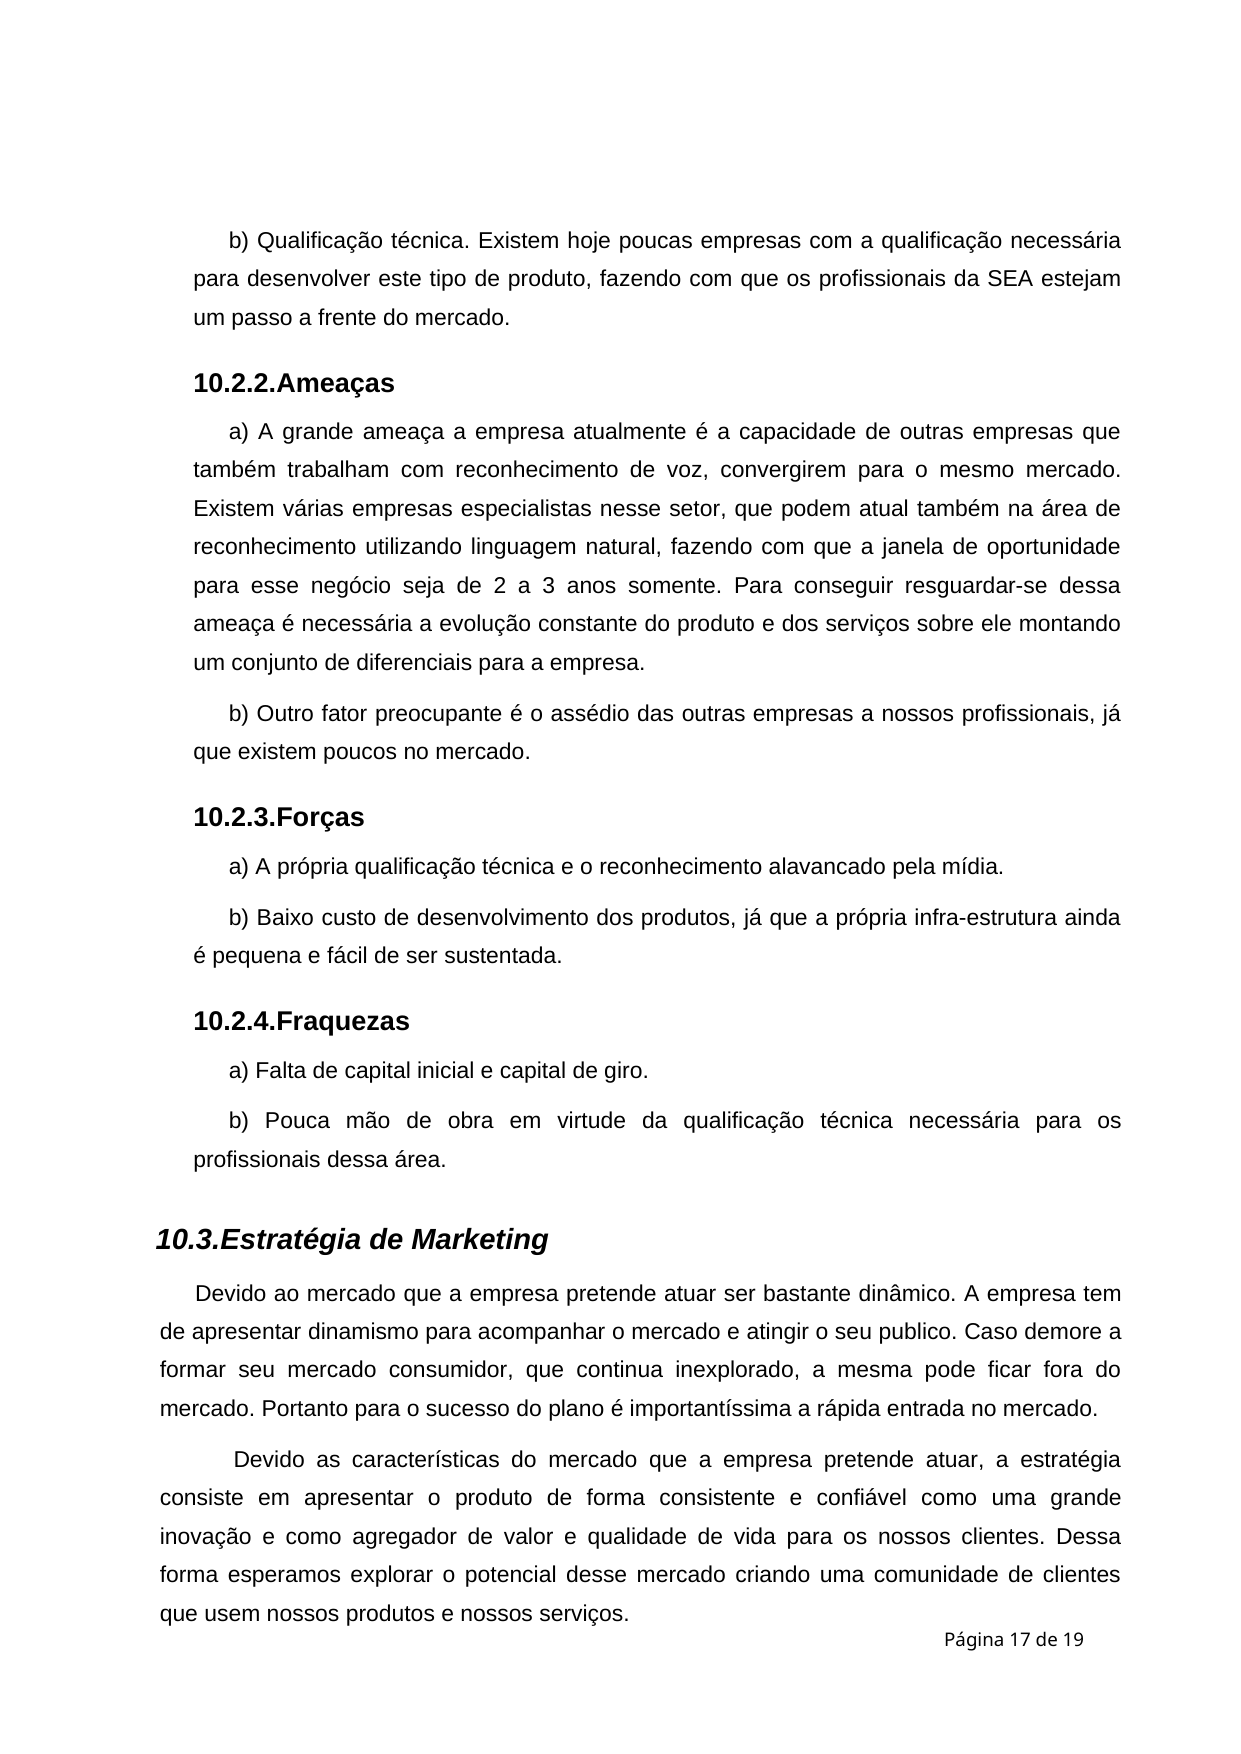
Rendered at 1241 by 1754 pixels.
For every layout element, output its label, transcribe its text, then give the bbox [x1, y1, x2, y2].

text b) Qualificação técnica. Existem hoje poucas empresas com a qualificação necessária para desenvolver este tipo de produto, fazendo com que os profissionais da SEA estejam um passo a frente do mercado. [193, 227, 1122, 330]
subtitle Ameaças [193, 368, 1122, 398]
text Devido as características do mercado que a empresa pretende atuar, a estratégia consiste em apresentar o produto de forma consistente e confiável como uma grande inovação e como agregador de valor e qualidade de vida para os nossos clientes. Dessa forma esperamos explorar o potencial desse mercado criando uma comunidade de clientes que usem nossos produtos e nossos serviços. [159, 1446, 1122, 1626]
text b) Outro fator preocupante é o assédio das outras empresas a nossos profissionais, já que existem poucos no mercado. [193, 700, 1122, 764]
text Devido ao mercado que a empresa pretende atuar ser bastante dinâmico. A empresa tem de apresentar dinamismo para acompanhar o mercado e atingir o seu publico. Caso demore a formar seu mercado consumidor, que continua inexplorado, a mesma pode ficar fora do mercado. Portanto para o sucesso do plano é importantíssima a rápida entrada no mercado. [159, 1280, 1122, 1421]
subtitle Estratégia de Marketing [155, 1223, 1122, 1255]
text a) A própria qualificação técnica e o reconhecimento alavancado pela mídia. [193, 853, 1122, 879]
text a) A grande ameaça a empresa atualmente é a capacidade de outras empresas que também trabalham com reconhecimento de voz, convergirem para o mesmo mercado. Existem várias empresas especialistas nesse setor, que podem atual também na área de reconhecimento utilizando linguagem natural, fazendo com que a janela de oportunidade para esse negócio seja de 2 a 3 anos somente. Para conseguir resguardar-se dessa ameaça é necessária a evolução constante do produto e dos serviços sobre ele montando um conjunto de diferenciais para a empresa. [193, 419, 1122, 675]
text b) Baixo custo de desenvolvimento dos produtos, já que a própria infra-estrutura ainda é pequena e fácil de ser sustentada. [193, 904, 1122, 968]
subtitle Fraquezas [193, 1006, 1122, 1036]
text b) Pouca mão de obra em virtude da qualificação técnica necessária para os profissionais dessa área. [193, 1108, 1122, 1172]
text a) Falta de capital inicial e capital de giro. [193, 1057, 1122, 1083]
subtitle Forças [193, 802, 1122, 832]
